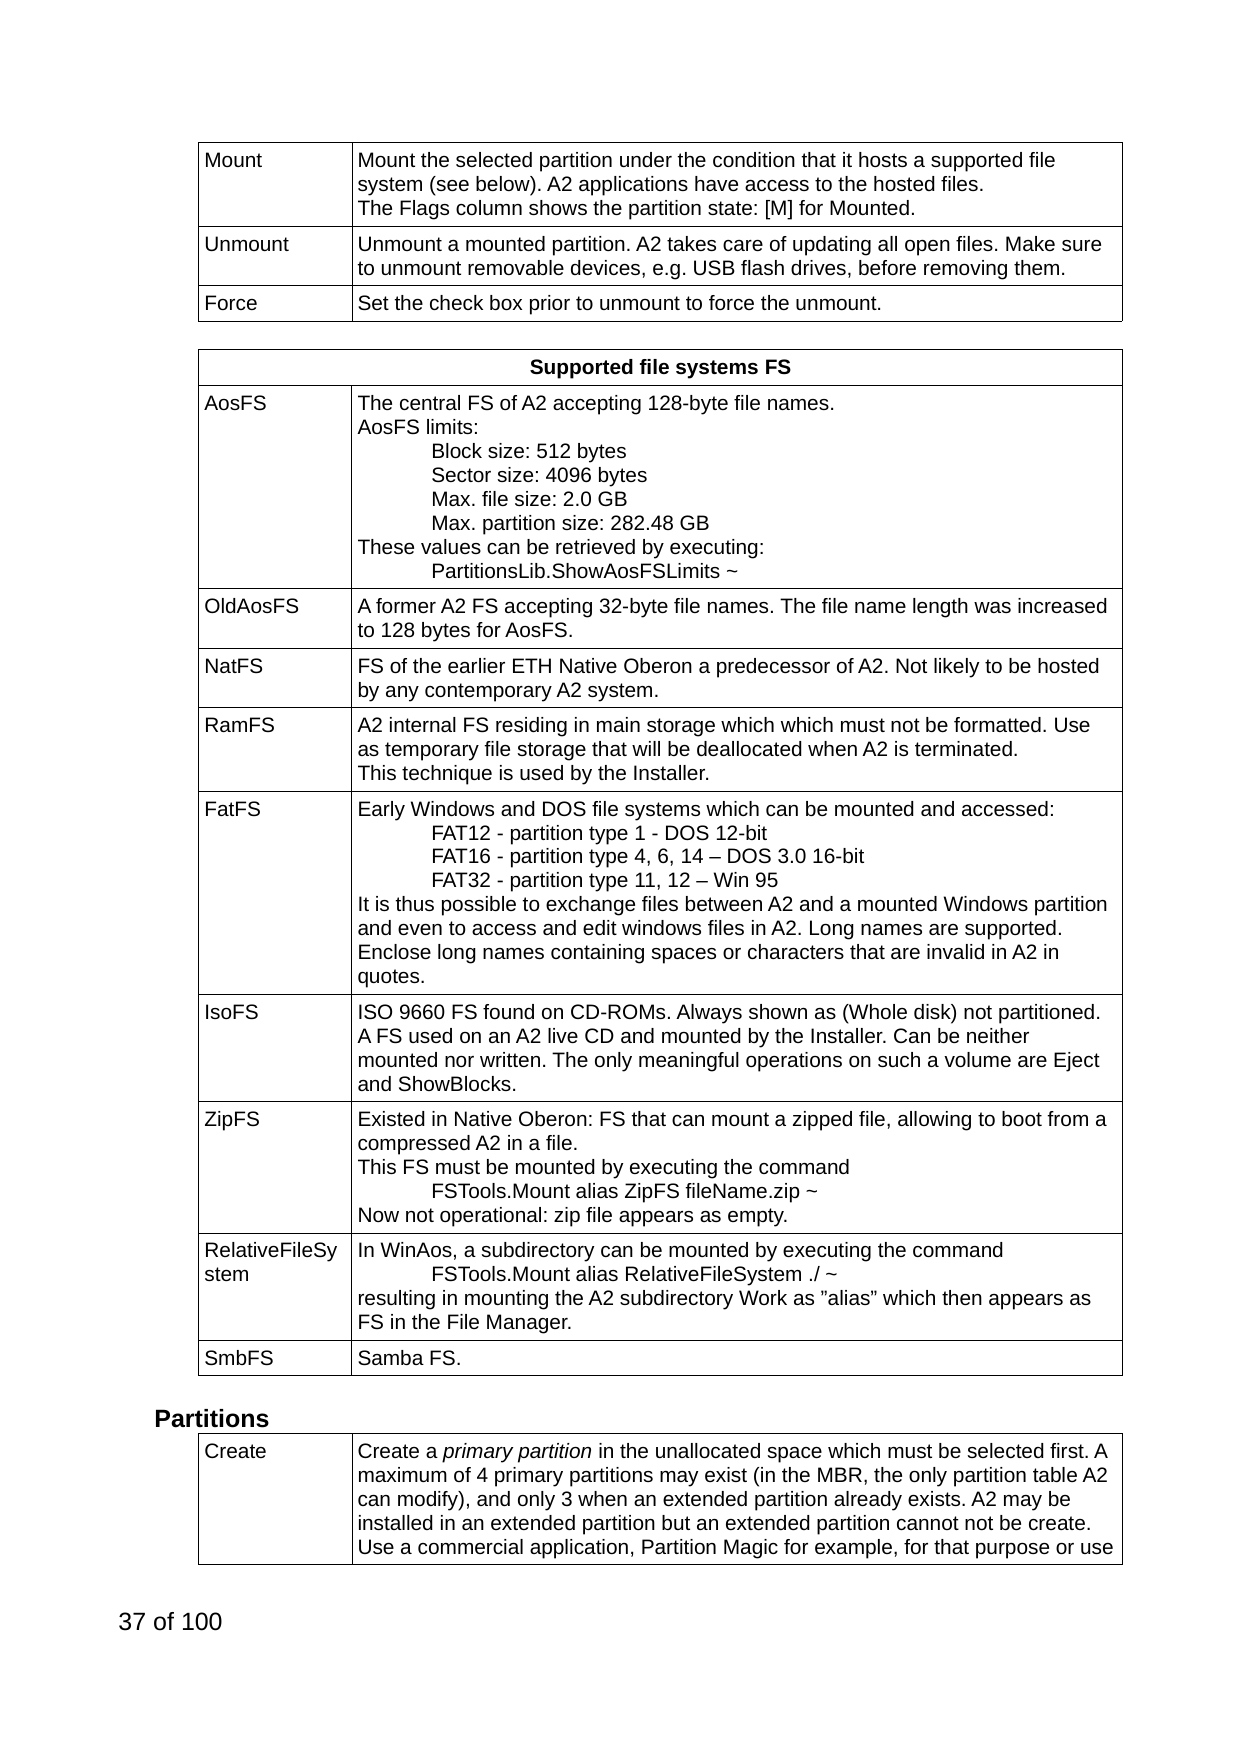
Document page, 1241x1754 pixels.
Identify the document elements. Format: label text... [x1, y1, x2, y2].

text Partitions [118, 1404, 1122, 1433]
table_cell NatFS [199, 649, 351, 707]
table_cell The central FS of A2 accepting 128-byte file names. AosFS limits: Block size: 512 bytes Sector size: 4096 bytes Max. file size: 2.0 GB Max. partition size: 282.48 GB These values can be retrieved by executing: PartitionsLib.ShowAosFSLimits ~ [352, 386, 1122, 588]
table_cell RamFS [199, 708, 351, 791]
table_cell FatFS [199, 792, 351, 994]
table_header Mount [199, 143, 352, 226]
table_cell Set the check box prior to unmount to force the unmount. [353, 286, 1122, 321]
table_cell OldAosFS [199, 589, 351, 648]
table_cell Unmount [199, 227, 352, 285]
table_cell Samba FS. [352, 1341, 1122, 1375]
table_cell FS of the earlier ETH Native Oberon a predecessor of A2. Not likely to be hosted by any contemporary A2 system. [352, 649, 1122, 707]
table_cell IsoFS [199, 995, 351, 1101]
table_cell ISO 9660 FS found on CD-ROMs. Always shown as (Whole disk) not partitioned. A FS used on an A2 live CD and mounted by the Installer. Can be neither mounted nor written. The only meaningful operations on such a volume are Eject and ShowBlocks. [352, 995, 1122, 1101]
table_cell Existed in Native Oberon: FS that can mount a zipped file, allowing to boot from a compressed A2 in a file. This FS must be mounted by executing the command FSTools.Mount alias ZipFS fileName.zip ~ Now not operational: zip file appears as empty. [352, 1102, 1122, 1232]
table_cell ZipFS [199, 1102, 351, 1232]
table_header Create a primary partition in the unallocated space which must be selected first. A maximum of 4 primary partitions may exist (in the MBR, the only partition table A2 can modify), and only 3 when an extended partition already exists. A2 may be installed in an extended partition but an extended partition cannot not be create. Use a commercial application, Partition Magic for example, for that purpose or use [353, 1434, 1122, 1564]
table_cell AosFS [199, 386, 351, 588]
table_cell A2 internal FS residing in main storage which which must not be formatted. Use as temporary file storage that will be deallocated when A2 is terminated. This technique is used by the Installer. [352, 708, 1122, 791]
table_cell Unmount a mounted partition. A2 takes care of updating all open files. Make sure to unmount removable devices, e.g. USB flash drives, before removing them. [353, 227, 1122, 285]
table_cell SmbFS [199, 1341, 351, 1375]
table_cell Force [199, 286, 352, 321]
table_cell A former A2 FS accepting 32-byte file names. The file name length was increased to 128 bytes for AosFS. [352, 589, 1122, 648]
table_cell Early Windows and DOS file systems which can be mounted and accessed: FAT12 - partition type 1 - DOS 12-bit FAT16 - partition type 4, 6, 14 – DOS 3.0 16-bit FAT32 - partition type 11, 12 – Win 95 It is thus possible to exchange files between A2 and a mounted Windows partition and even to access and edit windows files in A2. Long names are supported. Enclose long names containing spaces or characters that are invalid in A2 in quotes. [352, 792, 1122, 994]
table_cell In WinAos, a subdirectory can be mounted by executing the command FSTools.Mount alias RelativeFileSystem ./ ~ resulting in mounting the A2 subdirectory Work as ”alias” which then appears as FS in the File Manager. [352, 1234, 1122, 1340]
table_cell RelativeFileSystem [199, 1234, 351, 1340]
table_header Mount the selected partition under the condition that it hosts a supported file system (see below). A2 applications have access to the hosted files. The Flags column shows the partition state: [M] for Mounted. [353, 143, 1122, 226]
table_header Create [199, 1434, 352, 1564]
table_header Supported file systems FS [199, 350, 1122, 385]
